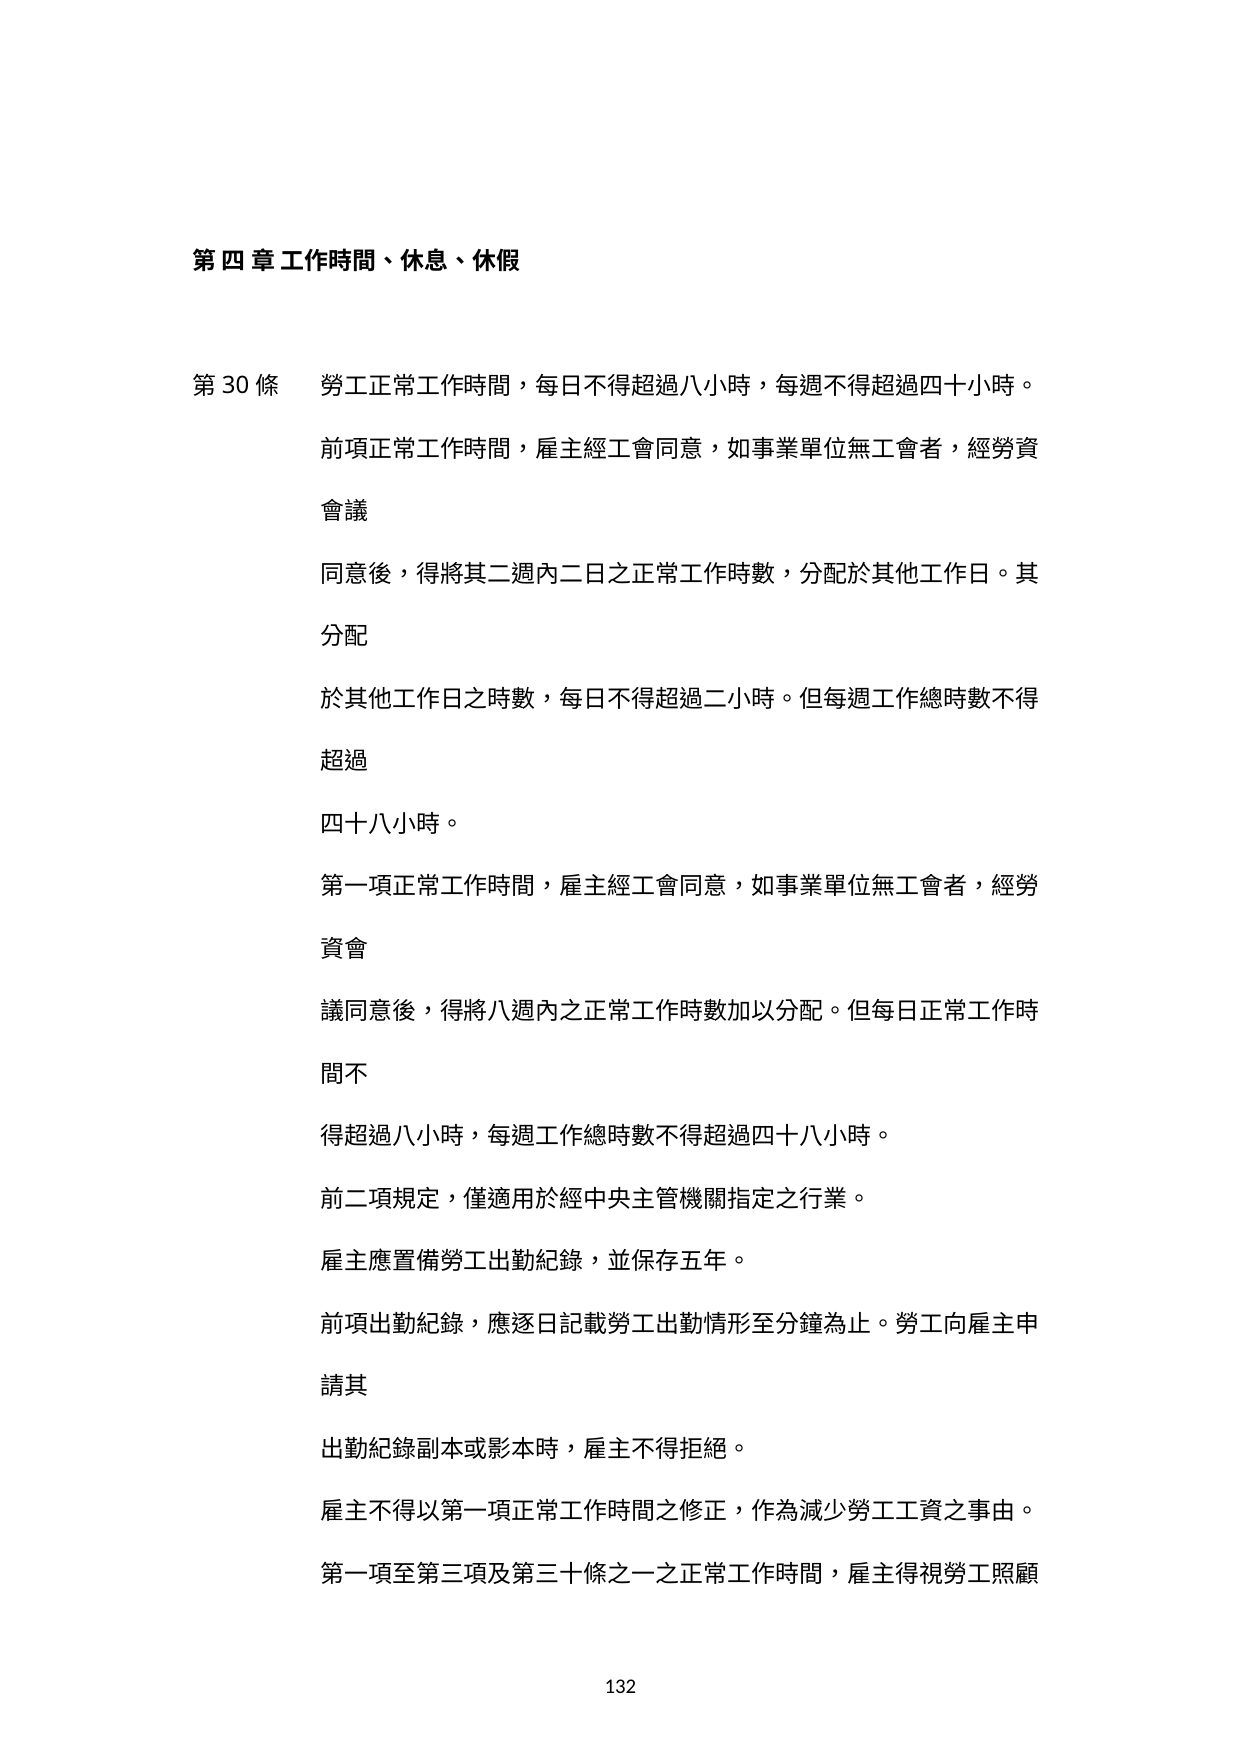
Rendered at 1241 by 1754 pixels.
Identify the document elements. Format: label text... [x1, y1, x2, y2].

table_cell 第 四 章 工作時間、休息、休假 [188, 155, 1053, 285]
table_cell [302, 285, 315, 1597]
table_cell 第 30 條 [188, 285, 302, 1597]
table_cell 勞工正常工作時間，每日不得超過八小時，每週不得超過四十小時。 前項正常工作時間，雇主經工會同意，如事業單位無工會者，經勞資會議 同意後，得將其二週內二日之正常工作時數，分配於其他工作日。其分配 於其他工作日之時數，每日不得超過二小時。但每週工作總時數不得超過 四十八小時。 第一項正常工作時間，雇主經工會同意，如事業單位無工會者，經勞資會 議同意後，得將八週內之正常工作時數加以分配。但每日正常工作時間不 得超過八小時，每週工作總時數不得超過四十八小時。 前二項規定，僅適用於經中央主管機關指定之行業。 雇主應置備勞工出勤紀錄，並保存五年。 前項出勤紀錄，應逐日記載勞工出勤情形至分鐘為止。勞工向雇主申請其 出勤紀錄副本或影本時，雇主不得拒絕。 雇主不得以第一項正常工作時間之修正，作為減少勞工工資之事由。 第一項至第三項及第三十條之一之正常工作時間，雇主得視勞工照顧 [315, 285, 1053, 1597]
